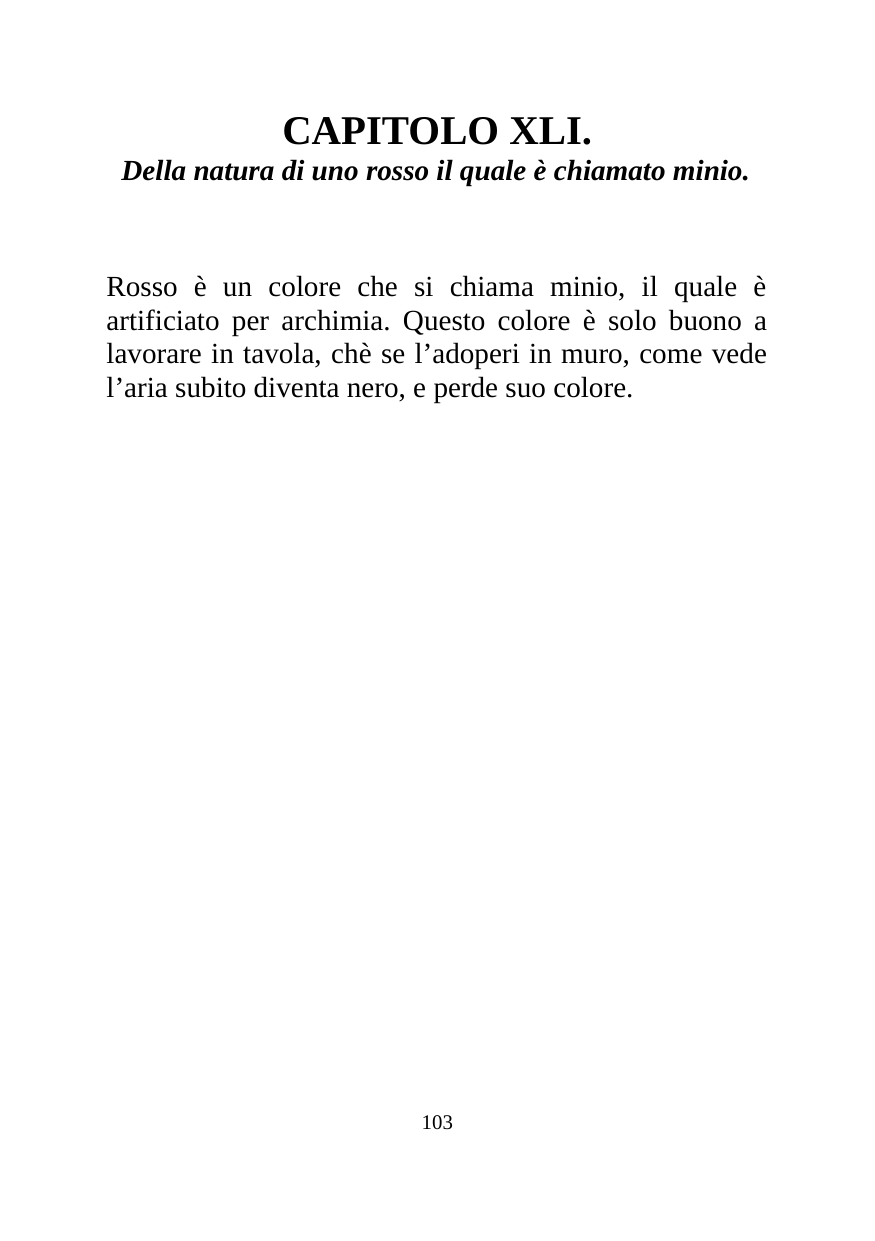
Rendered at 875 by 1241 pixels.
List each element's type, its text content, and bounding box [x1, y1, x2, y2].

subtitle CAPITOLO XLI. Della natura di uno rosso il quale è chiamato minio. [106, 106, 768, 187]
text Rosso è un colore che si chiama minio, il quale è artificiato per archimia. Questo colore è solo buono a lavorare in tavola, chè se l’adoperi in muro, come vede l’aria subito diventa nero, e perde suo colore. [106, 269, 768, 404]
